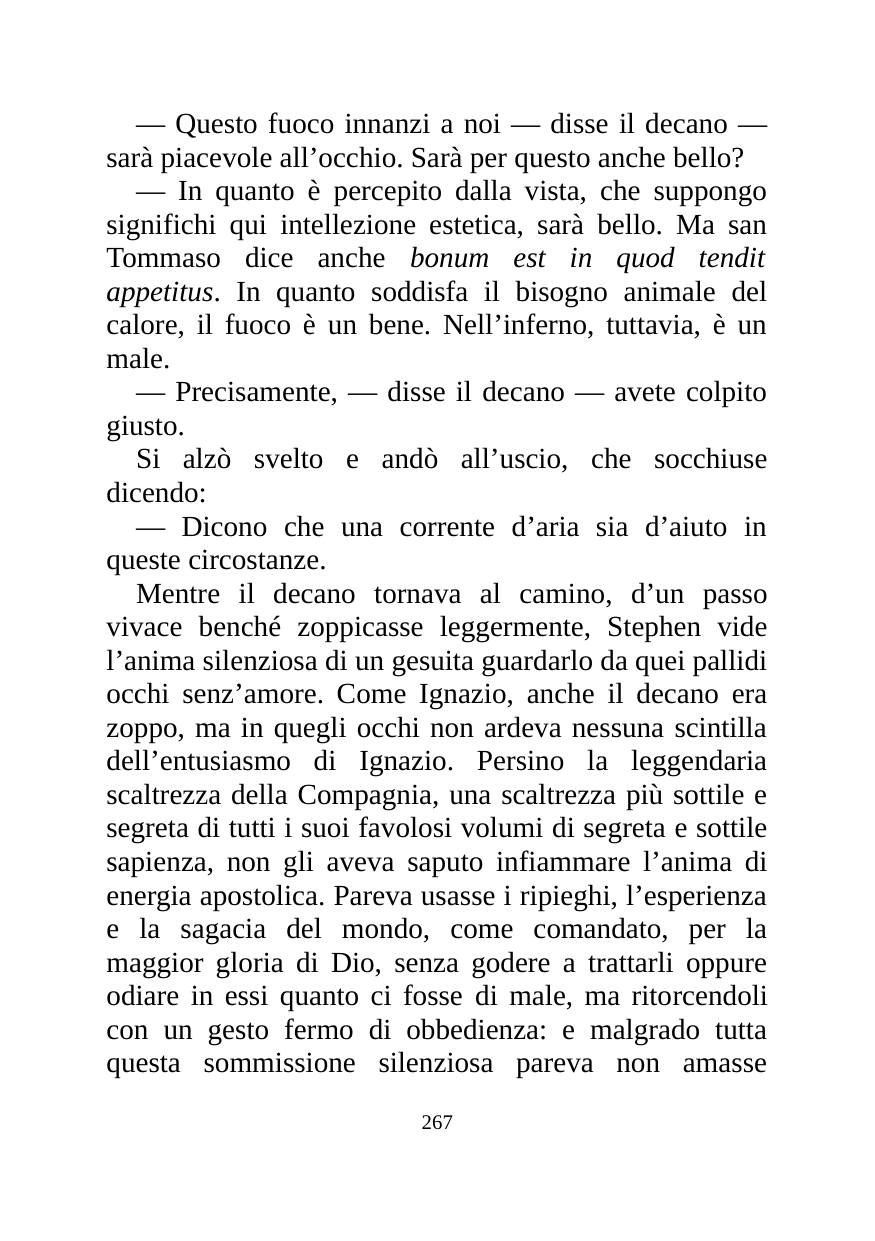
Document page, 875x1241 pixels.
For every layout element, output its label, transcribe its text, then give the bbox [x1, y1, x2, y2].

text — Precisamente, — disse il decano — avete colpito giusto. [106, 374, 768, 442]
text Mentre il decano tornava al camino, d’un passo vivace benché zoppicasse leggermente, Stephen vide l’anima silenziosa di un gesuita guardarlo da quei pallidi occhi senz’amore. Come Ignazio, anche il decano era zoppo, ma in quegli occhi non ardeva nessuna scintilla dell’entusiasmo di Ignazio. Persino la leggendaria scaltrezza della Compagnia, una scaltrezza più sottile e segreta di tutti i suoi favolosi volumi di segreta e sottile sapienza, non gli aveva saputo infiammare l’anima di energia apostolica. Pareva usasse i ripieghi, l’esperienza e la sagacia del mondo, come comandato, per la maggior gloria di Dio, senza godere a trattarli oppure odiare in essi quanto ci fosse di male, ma ritorcendoli con un gesto fermo di obbedienza: e malgrado tutta questa sommissione silenziosa pareva non amasse [106, 576, 768, 1079]
text Si alzò svelto e andò all’uscio, che socchiuse dicendo: [106, 442, 768, 509]
text — Questo fuoco innanzi a noi — disse il decano — sarà piacevole all’occhio. Sarà per questo anche bello? [106, 106, 768, 173]
text — Dicono che una corrente d’aria sia d’aiuto in queste circostanze. [106, 509, 768, 576]
text — In quanto è percepito dalla vista, che suppongo significhi qui intellezione estetica, sarà bello. Ma san Tommaso dice anche bonum est in quod tendit appetitus. In quanto soddisfa il bisogno animale del calore, il fuoco è un bene. Nell’inferno, tuttavia, è un male. [106, 173, 768, 374]
